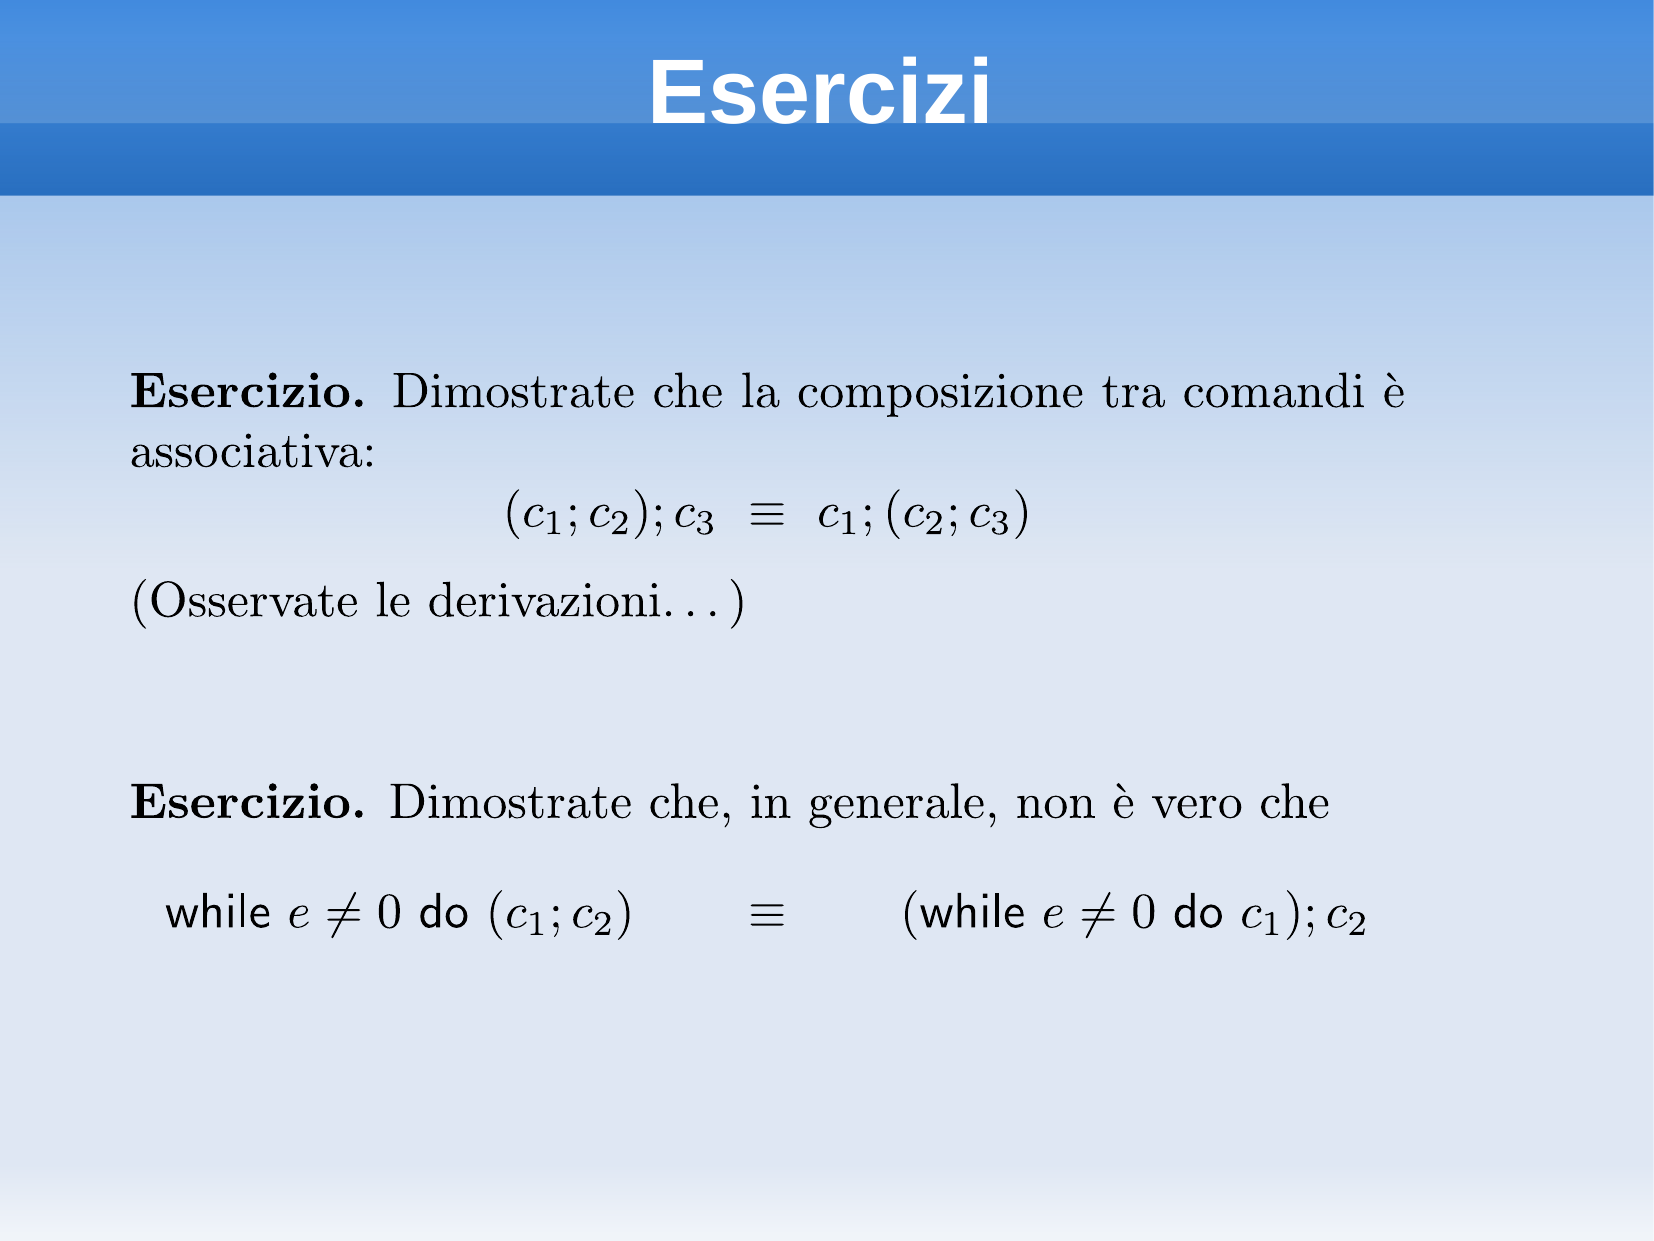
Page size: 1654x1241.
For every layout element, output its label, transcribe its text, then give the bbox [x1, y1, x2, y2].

picture [0, 0, 1654, 1241]
text_box [129, 372, 1407, 940]
title Esercizi [76, 0, 1565, 188]
